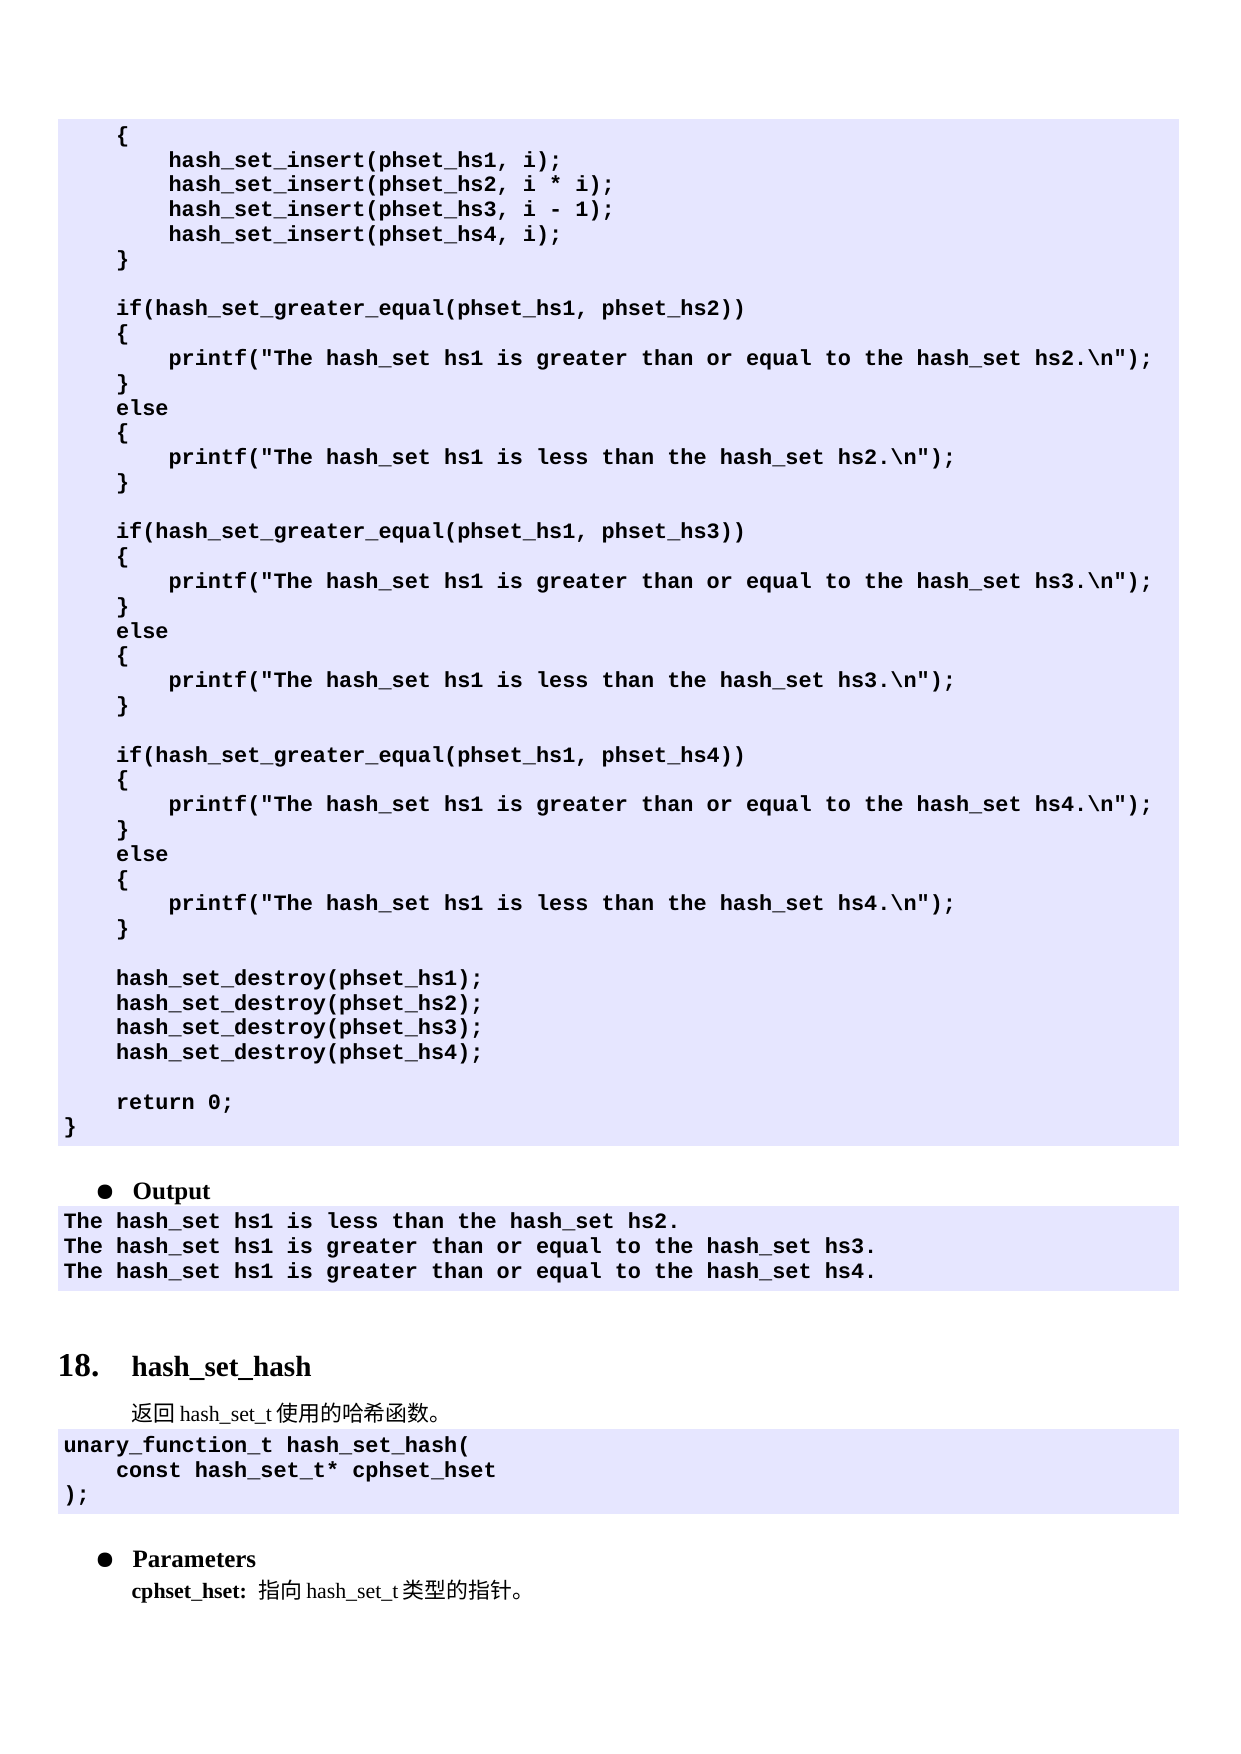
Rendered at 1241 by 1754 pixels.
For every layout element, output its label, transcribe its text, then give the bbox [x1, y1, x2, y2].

list Parameters [95, 1544, 1179, 1573]
list Output [95, 1176, 1179, 1205]
table_header { hash_set_insert(phset_hs1, i); hash_set_insert(phset_hs2, i * i); hash_set_insert(phset_hs3, i - 1); hash_set_insert(phset_hs4, i); } if(hash_set_greater_equal(phset_hs1, phset_hs2)) { printf("The hash_set hs1 is greater than or equal to the hash_set hs2.\n"); } else { printf("The hash_set hs1 is less than the hash_set hs2.\n"); } if(hash_set_greater_equal(phset_hs1, phset_hs3)) { printf("The hash_set hs1 is greater than or equal to the hash_set hs3.\n"); } else { printf("The hash_set hs1 is less than the hash_set hs3.\n"); } if(hash_set_greater_equal(phset_hs1, phset_hs4)) { printf("The hash_set hs1 is greater than or equal to the hash_set hs4.\n"); } else { printf("The hash_set hs1 is less than the hash_set hs4.\n"); } hash_set_destroy(phset_hs1); hash_set_destroy(phset_hs2); hash_set_destroy(phset_hs3); hash_set_destroy(phset_hs4); return 0; } [58, 119, 1179, 1146]
table_header unary_function_t hash_set_hash( const hash_set_t* cphset_hset ); [58, 1429, 1179, 1514]
subtitle hash_set_hash [57, 1346, 1179, 1384]
text cphset_hset: 指向hash_set_t类型的指针。 [57, 1573, 1179, 1604]
table_header The hash_set hs1 is less than the hash_set hs2. The hash_set hs1 is greater than or equal to the hash_set hs3. The hash_set hs1 is greater than or equal to the hash_set hs4. [58, 1206, 1179, 1291]
text 返回hash_set_t使用的哈希函数。 [57, 1396, 1179, 1428]
